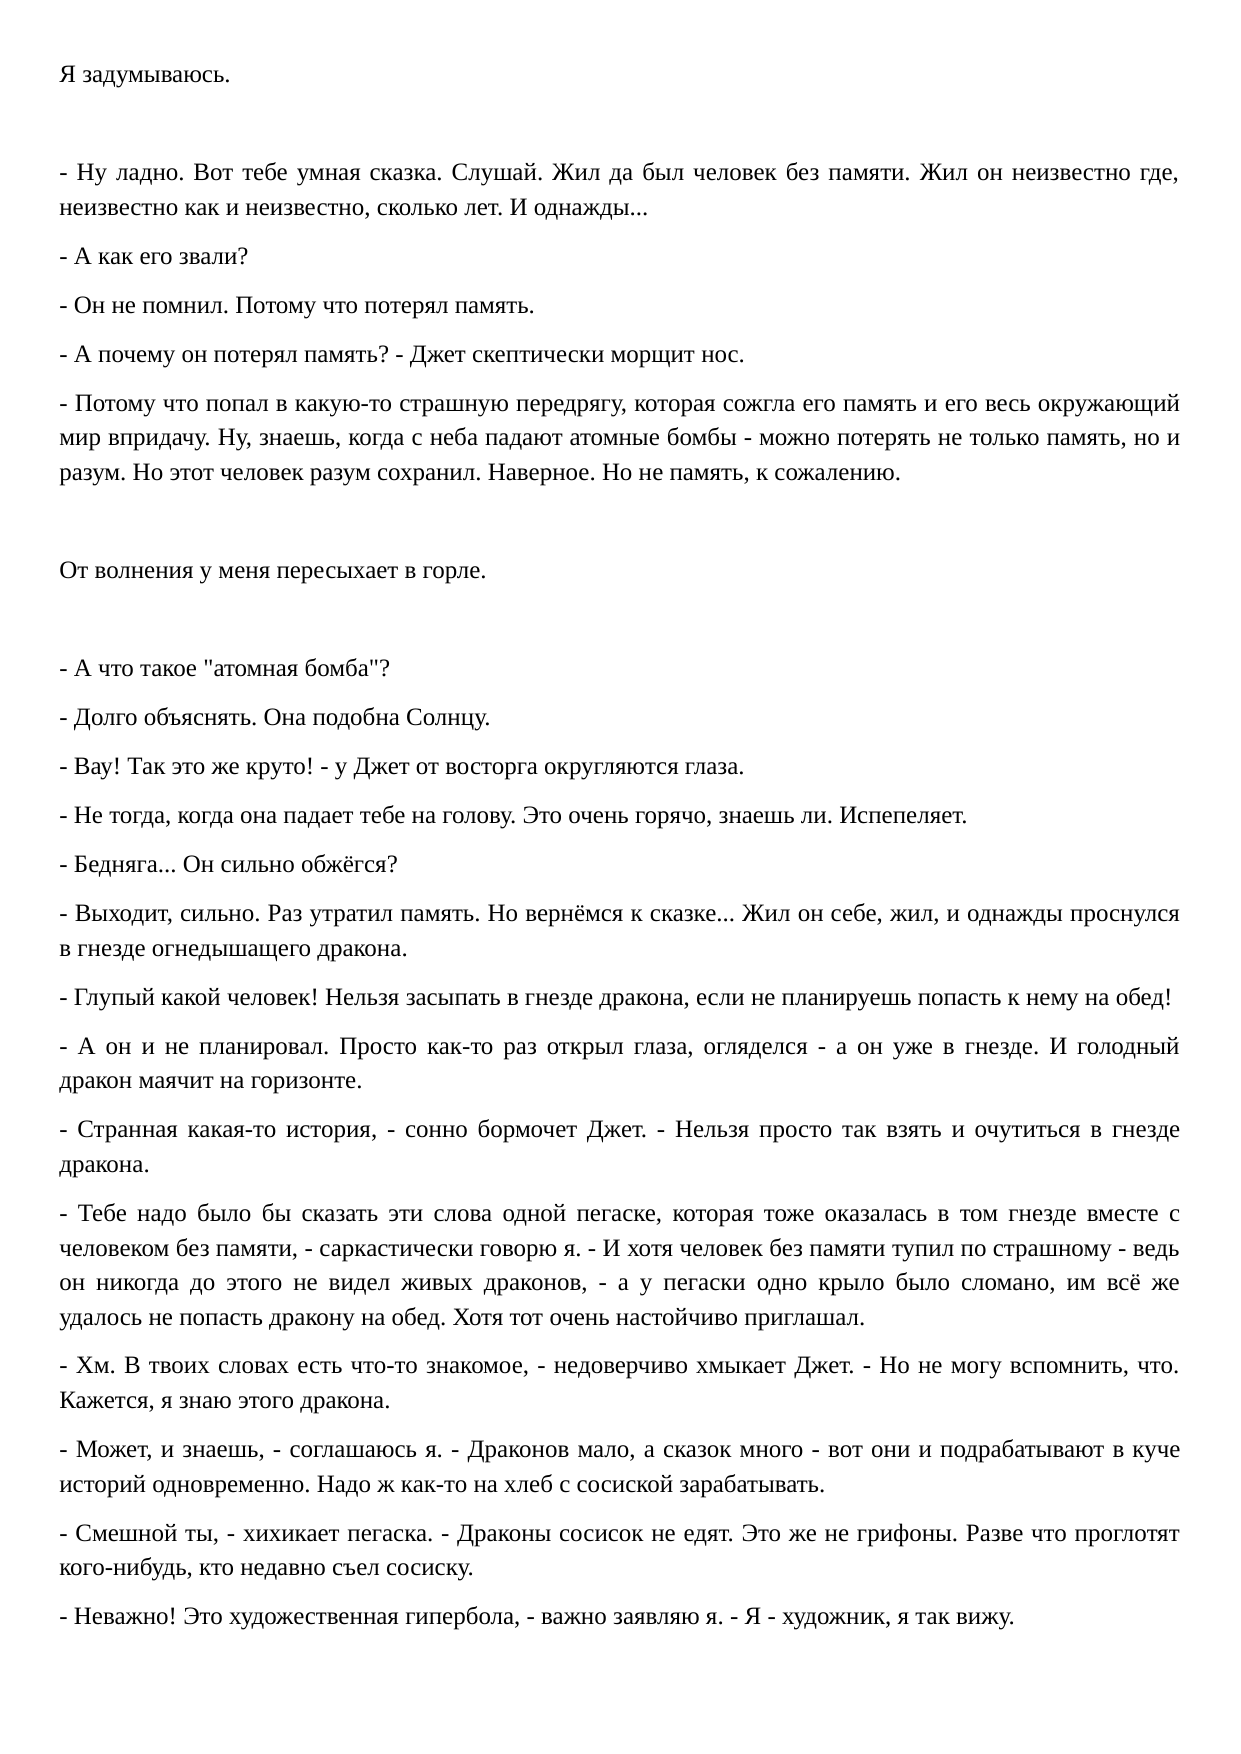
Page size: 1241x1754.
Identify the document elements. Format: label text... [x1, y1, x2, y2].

text - А как его звали? [59, 241, 1181, 269]
text - Смешной ты, - хихикает пегаска. - Драконы сосисок не едят. Это же не грифоны. Разве что проглотят кого-нибудь, кто недавно съел сосиску. [59, 1518, 1181, 1581]
text - А что такое "атомная бомба"? [59, 653, 1181, 682]
text - Может, и знаешь, - соглашаюсь я. - Драконов мало, а сказок много - вот они и подрабатывают в куче историй одновременно. Надо ж как-то на хлеб с сосиской зарабатывать. [59, 1434, 1181, 1497]
text - Вау! Так это же круто! - у Джет от восторга округляются глаза. [59, 751, 1181, 780]
text - Бедняга... Он сильно обжёгся? [59, 849, 1181, 878]
text - Неважно! Это художественная гипербола, - важно заявляю я. - Я - художник, я так вижу. [59, 1601, 1181, 1630]
text - Он не помнил. Потому что потерял память. [59, 290, 1181, 318]
text - Выходит, сильно. Раз утратил память. Но вернёмся к сказке... Жил он себе, жил, и однажды проснулся в гнезде огнедышащего дракона. [59, 898, 1181, 962]
text - А он и не планировал. Просто как-то раз открыл глаза, огляделся - а он уже в гнезде. И голодный дракон маячит на горизонте. [59, 1031, 1181, 1094]
text - Не тогда, когда она падает тебе на голову. Это очень горячо, знаешь ли. Испепеляет. [59, 800, 1181, 829]
text - Долго объяснять. Она подобна Солнцу. [59, 702, 1181, 731]
text - А почему он потерял память? - Джет скептически морщит нос. [59, 339, 1181, 368]
text Я задумываюсь. [59, 59, 1181, 88]
text - Тебе надо было бы сказать эти слова одной пегаске, которая тоже оказалась в том гнезде вместе с человеком без памяти, - саркастически говорю я. - И хотя человек без памяти тупил по страшному - ведь он никогда до этого не видел живых драконов, - а у пегаски одно крыло было сломано, им всё же удалось не попасть дракону на обед. Хотя тот очень настойчиво приглашал. [59, 1198, 1181, 1330]
text - Странная какая-то история, - сонно бормочет Джет. - Нельзя просто так взять и очутиться в гнезде дракона. [59, 1114, 1181, 1178]
text - Потому что попал в какую-то страшную передрягу, которая сожгла его память и его весь окружающий мир впридачу. Ну, знаешь, когда с неба падают атомные бомбы - можно потерять не только память, но и разум. Но этот человек разум сохранил. Наверное. Но не память, к сожалению. [59, 388, 1181, 486]
text От волнения у меня пересыхает в горле. [59, 555, 1181, 584]
text - Ну ладно. Вот тебе умная сказка. Слушай. Жил да был человек без памяти. Жил он неизвестно где, неизвестно как и неизвестно, сколько лет. И однажды... [59, 157, 1181, 220]
text - Глупый какой человек! Нельзя засыпать в гнезде дракона, если не планируешь попасть к нему на обед! [59, 982, 1181, 1011]
text - Хм. В твоих словах есть что-то знакомое, - недоверчиво хмыкает Джет. - Но не могу вспомнить, что. Кажется, я знаю этого дракона. [59, 1351, 1181, 1414]
